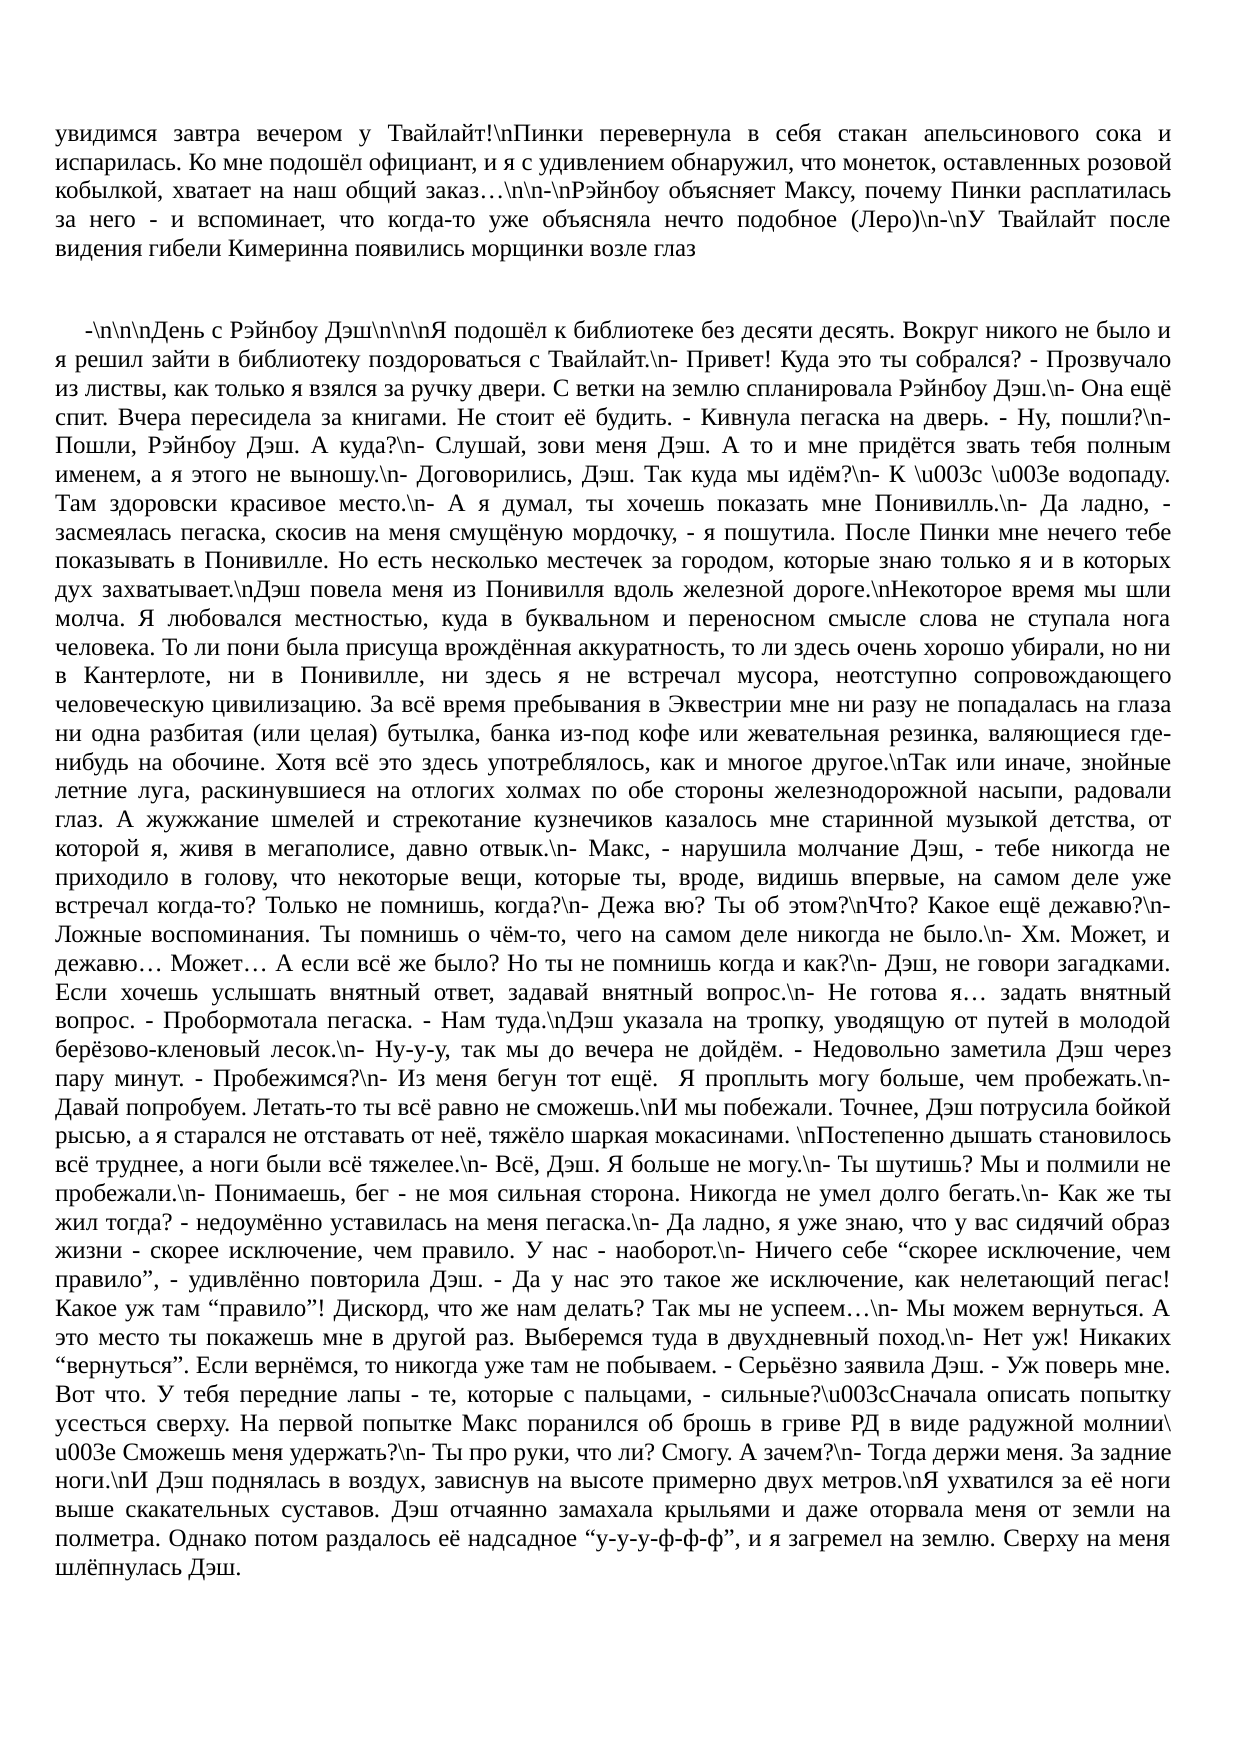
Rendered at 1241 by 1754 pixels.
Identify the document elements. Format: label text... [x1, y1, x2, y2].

text увидимся завтра вечером у Твайлайт!\nПинки перевернула в себя стакан апельсинового сока и испарилась. Ко мне подошёл официант, и я с удивлением обнаружил, что монеток, оставленных розовой кобылкой, хватает на наш общий заказ…\n\n-\nРэйнбоу объясняет Максу, почему Пинки расплатилась за него - и вспоминает, что когда-то уже объясняла нечто подобное (Леро)\n-\nУ Твайлайт после видения гибели Кимеринна появились морщинки возле глаз [55, 118, 1172, 262]
text -\n\n\nДень с Рэйнбоу Дэш\n\n\nЯ подошёл к библиотеке без десяти десять. Вокруг никого не было и я решил зайти в библиотеку поздороваться с Твайлайт.\n- Привет! Куда это ты собрался? - Прозвучало из листвы, как только я взялся за ручку двери. С ветки на землю спланировала Рэйнбоу Дэш.\n- Она ещё спит. Вчера пересидела за книгами. Не стоит её будить. - Кивнула пегаска на дверь. - Ну, пошли?\n- Пошли, Рэйнбоу Дэш. А куда?\n- Слушай, зови меня Дэш. А то и мне придётся звать тебя полным именем, а я этого не выношу.\n- Договорились, Дэш. Так куда мы идём?\n- К \u003c \u003e водопаду. Там здоровски красивое место.\n- А я думал, ты хочешь показать мне Понивилль.\n- Да ладно, - засмеялась пегаска, скосив на меня смущёную мордочку, - я пошутила. После Пинки мне нечего тебе показывать в Понивилле. Но есть несколько местечек за городом, которые знаю только я и в которых дух захватывает.\nДэш повела меня из Понивилля вдоль железной дороге.\nНекоторое время мы шли молча. Я любовался местностью, куда в буквальном и переносном смысле слова не ступала нога человека. То ли пони была присуща врождённая аккуратность, то ли здесь очень хорошо убирали, но ни в Кантерлоте, ни в Понивилле, ни здесь я не встречал мусора, неотступно сопровождающего человеческую цивилизацию. За всё время пребывания в Эквестрии мне ни разу не попадалась на глаза ни одна разбитая (или целая) бутылка, банка из-под кофе или жевательная резинка, валяющиеся где-нибудь на обочине. Хотя всё это здесь употреблялось, как и многое другое.\nТак или иначе, знойные летние луга, раскинувшиеся на отлогих холмах по обе стороны железнодорожной насыпи, радовали глаз. А жужжание шмелей и стрекотание кузнечиков казалось мне старинной музыкой детства, от которой я, живя в мегаполисе, давно отвык.\n- Макс, - нарушила молчание Дэш, - тебе никогда не приходило в голову, что некоторые вещи, которые ты, вроде, видишь впервые, на самом деле уже встречал когда-то? Только не помнишь, когда?\n- Дежа вю? Ты об этом?\nЧто? Какое ещё дежавю?\n- Ложные воспоминания. Ты помнишь о чём-то, чего на самом деле никогда не было.\n- Хм. Может, и дежавю… Может… А если всё же было? Но ты не помнишь когда и как?\n- Дэш, не говори загадками. Если хочешь услышать внятный ответ, задавай внятный вопрос.\n- Не готова я… задать внятный вопрос. - Пробормотала пегаска. - Нам туда.\nДэш указала на тропку, уводящую от путей в молодой берёзово-кленовый лесок.\n- Ну-у-у, так мы до вечера не дойдём. - Недовольно заметила Дэш через пару минут. - Пробежимся?\n- Из меня бегун тот ещё. Я проплыть могу больше, чем пробежать.\n- Давай попробуем. Летать-то ты всё равно не сможешь.\nИ мы побежали. Точнее, Дэш потрусила бойкой рысью, а я старался не отставать от неё, тяжёло шаркая мокасинами. \nПостепенно дышать становилось всё труднее, а ноги были всё тяжелее.\n- Всё, Дэш. Я больше не могу.\n- Ты шутишь? Мы и полмили не пробежали.\n- Понимаешь, бег - не моя сильная сторона. Никогда не умел долго бегать.\n- Как же ты жил тогда? - недоумённо уставилась на меня пегаска.\n- Да ладно, я уже знаю, что у вас сидячий образ жизни - скорее исключение, чем правило. У нас - наоборот.\n- Ничего себе “скорее исключение, чем правило”, - удивлённо повторила Дэш. - Да у нас это такое же исключение, как нелетающий пегас! Какое уж там “правило”! Дискорд, что же нам делать? Так мы не успеем…\n- Мы можем вернуться. А это место ты покажешь мне в другой раз. Выберемся туда в двухдневный поход.\n- Нет уж! Никаких “вернуться”. Если вернёмся, то никогда уже там не побываем. - Серьёзно заявила Дэш. - Уж поверь мне. Вот что. У тебя передние лапы - те, которые с пальцами, - сильные?\u003cCначала описать попытку усесться сверху. На первой попытке Макс поранился об брошь в гриве РД в виде радужной молнии\u003e Сможешь меня удержать?\n- Ты про руки, что ли? Смогу. А зачем?\n- Тогда держи меня. За задние ноги.\nИ Дэш поднялась в воздух, зависнув на высоте примерно двух метров.\nЯ ухватился за её ноги выше скакательных суставов. Дэш отчаянно замахала крыльями и даже оторвала меня от земли на полметра. Однако потом раздалось её надсадное “у-у-у-ф-ф-ф”, и я загремел на землю. Сверху на меня шлёпнулась Дэш. [55, 316, 1172, 1581]
